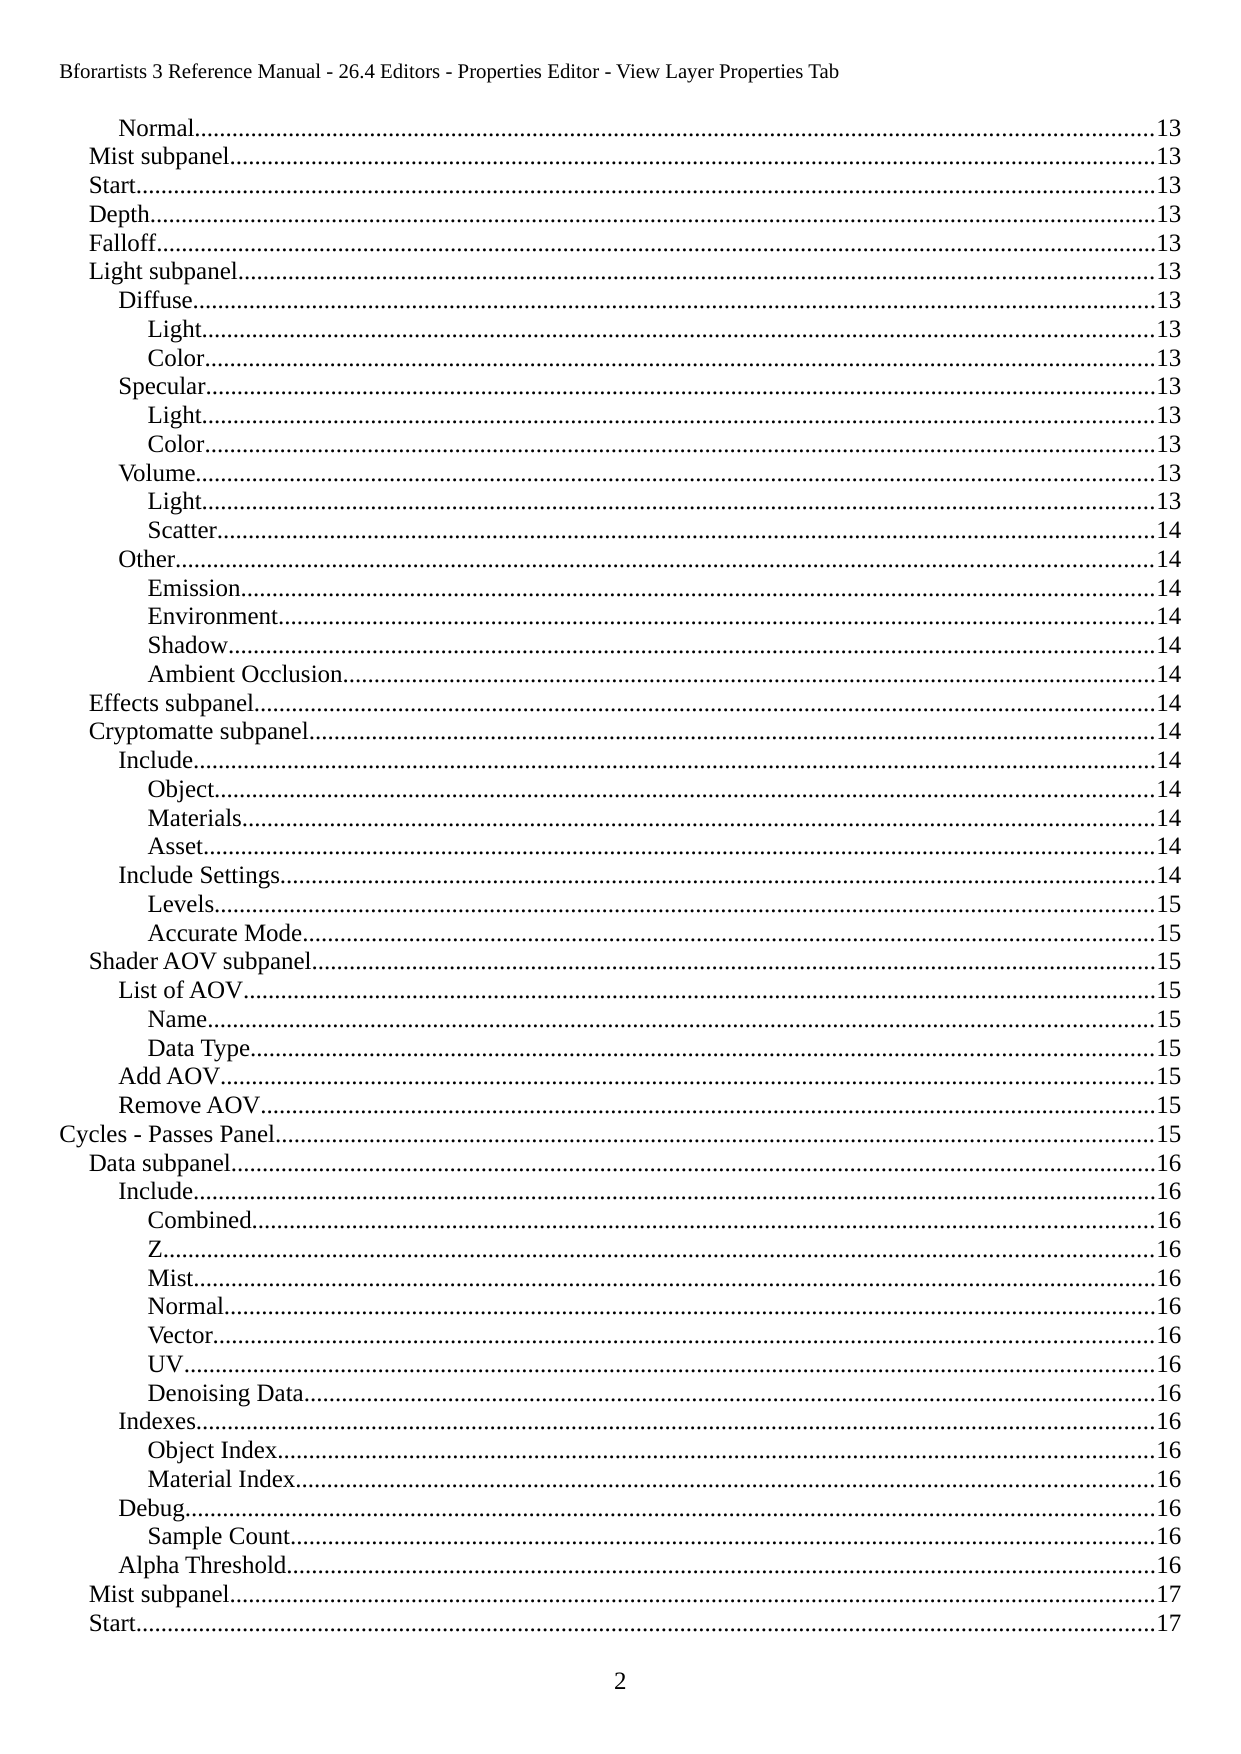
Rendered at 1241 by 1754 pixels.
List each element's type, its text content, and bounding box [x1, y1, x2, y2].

text Mist subpanel 17 [88, 1579, 1181, 1608]
text Environment 14 [147, 601, 1181, 630]
text List of AOV 15 [118, 975, 1181, 1004]
text Materials 14 [147, 803, 1181, 831]
text Vector 16 [147, 1320, 1181, 1349]
text Shader AOV subpanel 15 [88, 946, 1181, 975]
text Other 14 [118, 544, 1181, 573]
text Falloff 13 [88, 228, 1181, 256]
text Shadow 14 [147, 630, 1181, 659]
text Start 17 [88, 1608, 1181, 1636]
text Combined 16 [147, 1205, 1181, 1234]
text UV 16 [147, 1349, 1181, 1378]
text Indexes 16 [118, 1406, 1181, 1435]
text Include 16 [118, 1176, 1181, 1205]
text Accurate Mode 15 [147, 918, 1181, 946]
text Z 16 [147, 1234, 1181, 1263]
text Normal 16 [147, 1291, 1181, 1320]
text Effects subpanel 14 [88, 688, 1181, 716]
text Sample Count 16 [147, 1521, 1181, 1550]
text Emission 14 [147, 573, 1181, 601]
text Cycles - Passes Panel 15 [59, 1119, 1181, 1148]
text Object 14 [147, 774, 1181, 803]
text Scatter 14 [147, 515, 1181, 544]
text Data subpanel 16 [88, 1148, 1181, 1176]
text Color 13 [147, 429, 1181, 458]
text Normal 13 [118, 113, 1181, 141]
text Diffuse 13 [118, 285, 1181, 314]
text Remove AOV 15 [118, 1090, 1181, 1119]
text Ambient Occlusion 14 [147, 659, 1181, 688]
text Cryptomatte subpanel 14 [88, 716, 1181, 745]
text Alpha Threshold 16 [118, 1550, 1181, 1579]
text Material Index 16 [147, 1464, 1181, 1493]
text Mist 16 [147, 1263, 1181, 1291]
text Light 13 [147, 400, 1181, 429]
text Asset 14 [147, 831, 1181, 860]
text Levels 15 [147, 889, 1181, 918]
text Light 13 [147, 486, 1181, 515]
text Include Settings 14 [118, 860, 1181, 889]
text Specular 13 [118, 371, 1181, 400]
text Debug 16 [118, 1493, 1181, 1521]
text Mist subpanel 13 [88, 141, 1181, 170]
text Object Index 16 [147, 1435, 1181, 1464]
text Light 13 [147, 314, 1181, 343]
text Light subpanel 13 [88, 256, 1181, 285]
text Denoising Data 16 [147, 1378, 1181, 1406]
text Include 14 [118, 745, 1181, 774]
text Add AOV 15 [118, 1061, 1181, 1090]
text Color 13 [147, 343, 1181, 371]
text Name 15 [147, 1004, 1181, 1033]
text Data Type 15 [147, 1033, 1181, 1061]
text Start 13 [88, 170, 1181, 199]
text Depth 13 [88, 199, 1181, 228]
text Volume 13 [118, 458, 1181, 486]
